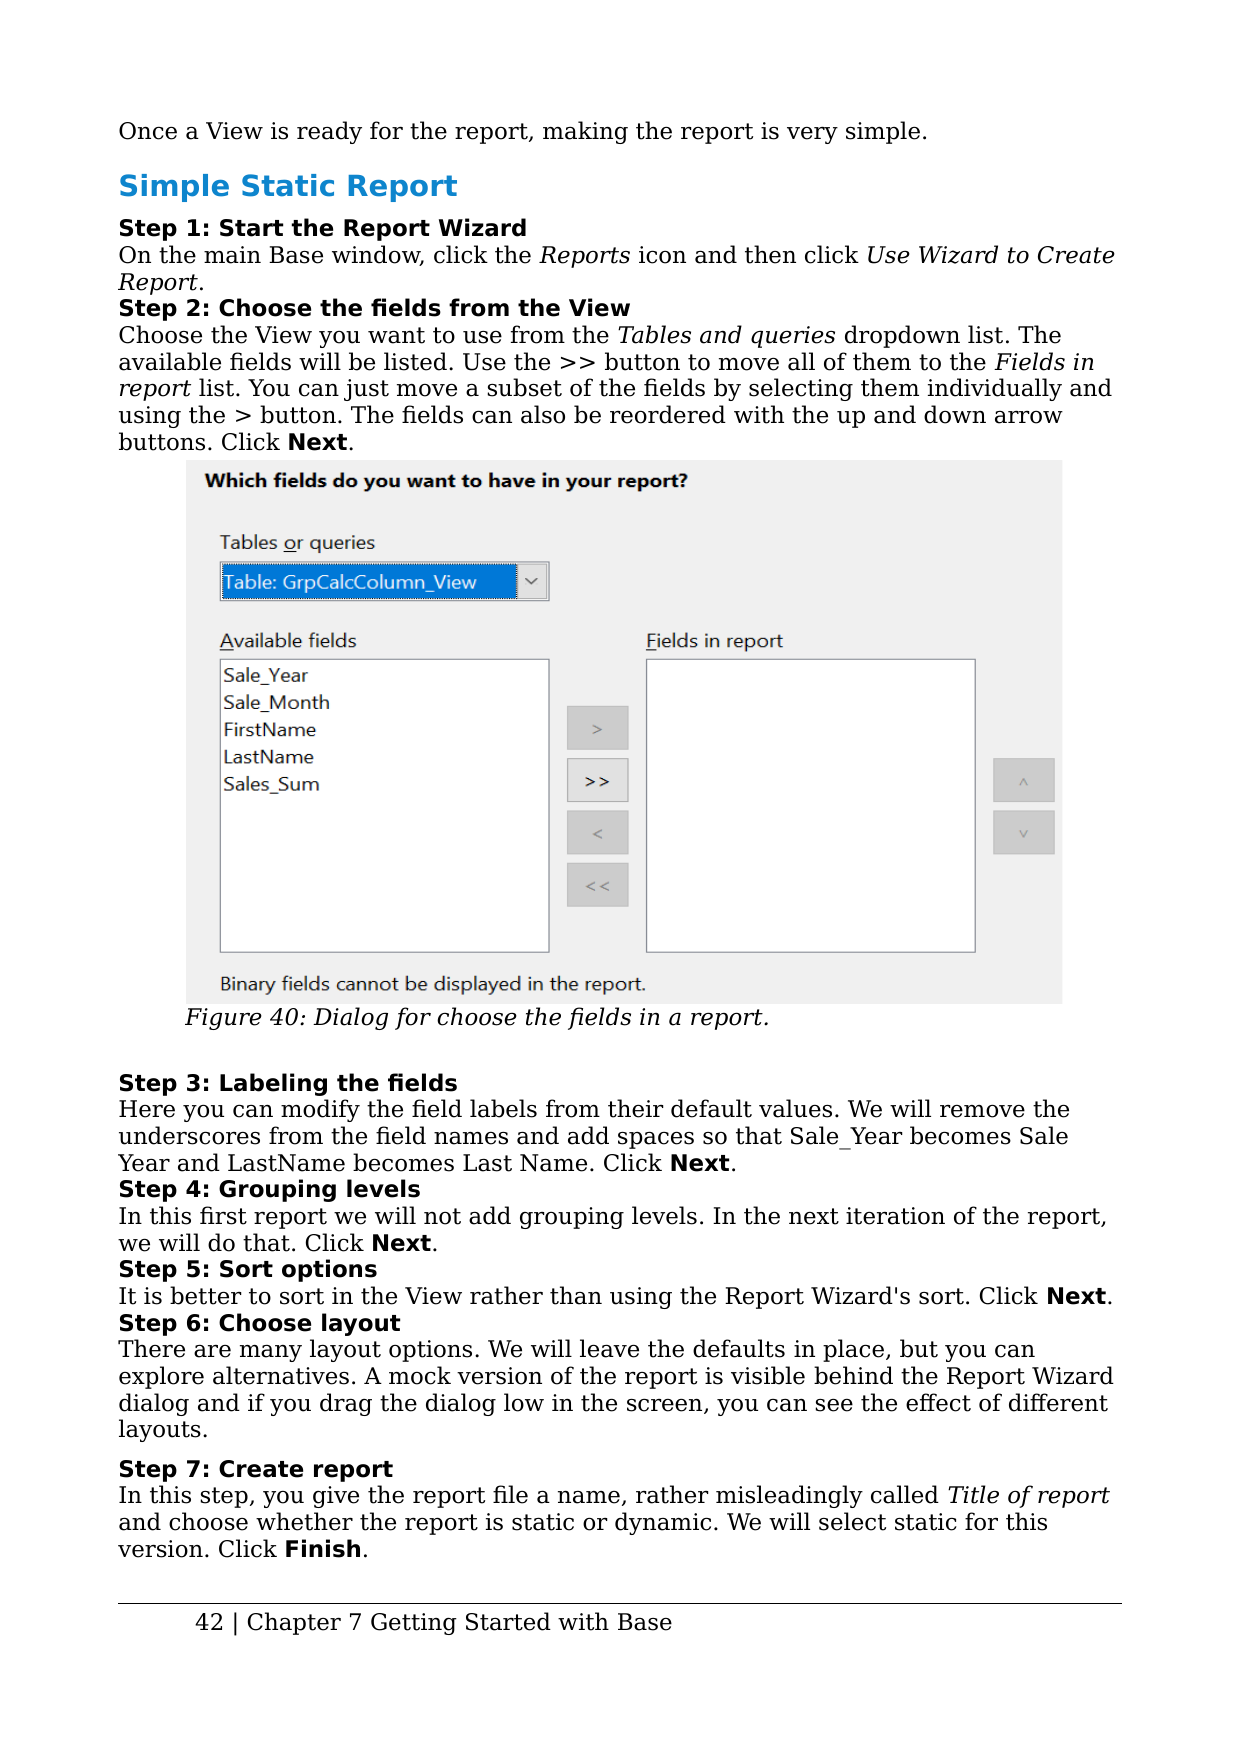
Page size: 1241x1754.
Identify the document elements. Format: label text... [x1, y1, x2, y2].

text Here you can modify the field labels from their default values. We will remove the underscores from the field names and add spaces so that Sale_Year becomes Sale Year and LastName becomes Last Name. Click Next. [118, 1097, 1122, 1177]
text In this step, you give the report file a name, rather misleadingly called Title of report and choose whether the report is static or dynamic. We will select static for this version. Click Finish. [118, 1482, 1122, 1562]
text Step 4: Grouping levels [118, 1177, 1122, 1203]
text Step 1: Start the Report Wizard [118, 215, 1122, 242]
text Step 5: Sort options [118, 1257, 1122, 1283]
text There are many layout options. We will leave the defaults in place, but you can explore alternatives. A mock version of the report is visible behind the Report Wizard dialog and if you drag the dialog low in the screen, you can see the effect of different layouts. [118, 1337, 1122, 1443]
text Step 2: Choose the fields from the View [118, 295, 1122, 322]
text In this first report we will not add grouping levels. In the next iteration of the report, we will do that. Click Next. [118, 1203, 1122, 1257]
text Choose the View you want to use from the Tables and queries dropdown list. The available fields will be listed. Use the >> button to move all of them to the Fields in report list. You can just move a subset of the fields by selecting them individually and using the > button. The fields can also be reordered with the up and down arrow buttons. Click Next. [118, 322, 1122, 455]
text Step 6: Choose layout [118, 1310, 1122, 1337]
text Once a View is ready for the report, making the report is very simple. [118, 118, 1122, 145]
text Step 7: Create report [118, 1456, 1122, 1482]
text Figure 40: Dialog for choose the fields in a report. [185, 1004, 1063, 1031]
text Step 3: Labeling the fields [118, 1070, 1122, 1097]
picture [186, 460, 1063, 1004]
text On the main Base window, click the Reports icon and then click Use Wizard to Create Report. [118, 242, 1122, 295]
text It is better to sort in the View rather than using the Report Wizard's sort. Click Next. [118, 1283, 1122, 1310]
subtitle Simple Static Report [118, 169, 1122, 203]
